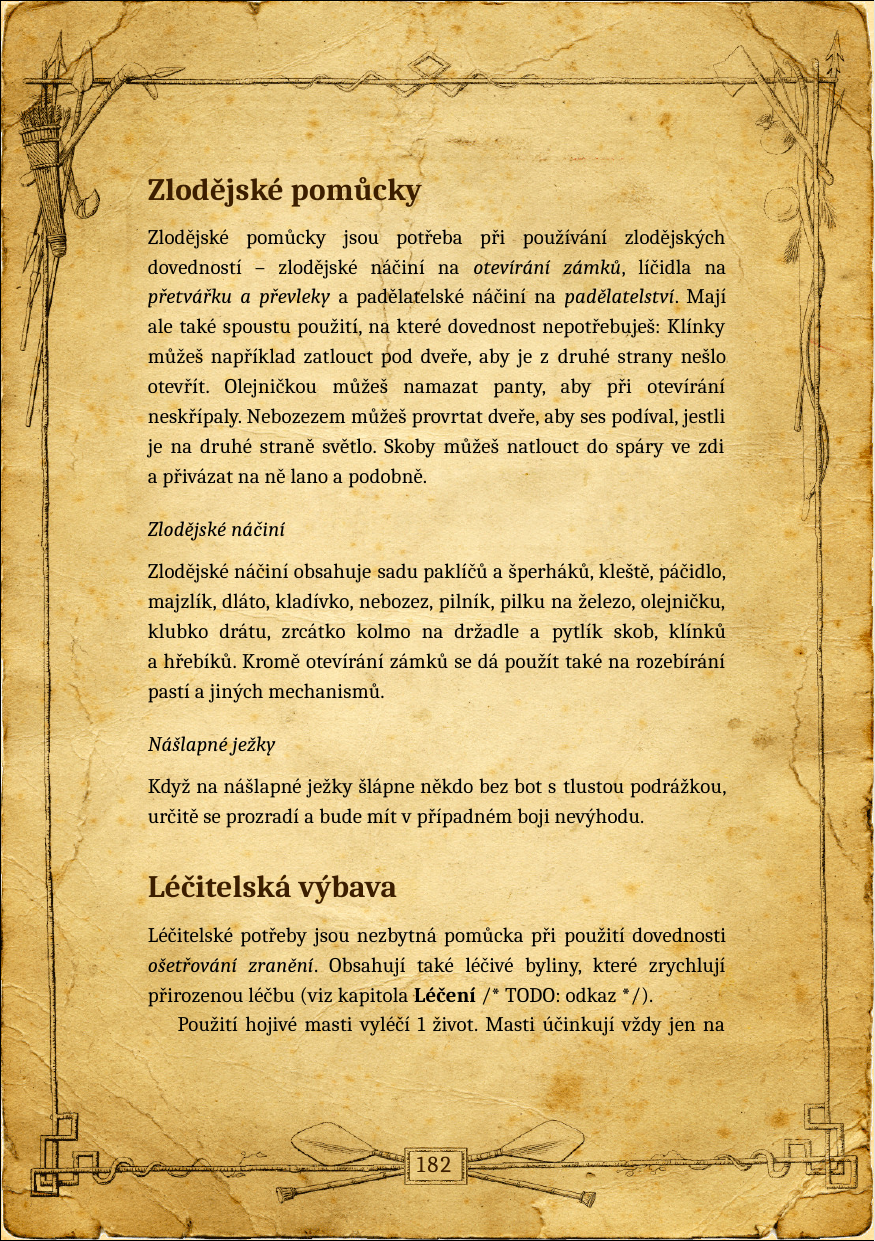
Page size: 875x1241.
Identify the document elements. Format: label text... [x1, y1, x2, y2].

text Zlodějské náčiní obsahuje sadu paklíčů a⁠ šperháků, kleště, páčidlo, majzlík, dláto, kladívko, nebozez, pilník, pilku na železo, olejničku, klubko drátu, zrcátko kolmo na držadle a⁠ pytlík skob, klínků a⁠ hřebíků. Kromě otevírání zámků se dá použít také na rozebírání pastí a⁠ jiných mechanismů. [148, 560, 726, 703]
text Zlodějské náčiní [148, 518, 726, 542]
picture [1, 1, 874, 1240]
text Nášlapné ježky [148, 733, 726, 757]
text Zlodějské pomůcky jsou potřeba při používání zlodějských dovedností – zlodějské náčiní na otevírání zámků, líčidla na přetvářku a⁠ převleky a⁠ padělatelské náčiní na padělatelství. Mají ale také spoustu použití, na které dovednost nepotřebuješ: Klínky můžeš například zatlouct pod dveře, aby je z⁠ druhé strany nešlo otevřít. Olejničkou můžeš namazat panty, aby při otevírání neskřípaly. Nebozezem můžeš provrtat dveře, aby ses podíval, jestli je na druhé straně světlo. Skoby můžeš natlouct do spáry ve zdi a⁠ přivázat na ně lano a⁠ podobně. [148, 225, 726, 488]
text Léčitelské potřeby jsou nezbytná pomůcka při použití dovednosti ošetřování zranění. Obsahují také léčivé byliny, které zrychlují přirozenou léčbu (viz kapitola Léčení /* TODO: odkaz */). Použití hojivé masti vyléčí 1 život. Masti účinkují vždy jen na [148, 923, 726, 1037]
text Když na nášlapné ježky šlápne někdo bez bot s⁠ tlustou podrážkou, určitě se prozradí a⁠ bude mít v⁠ případném boji nevýhodu. [148, 774, 726, 828]
subtitle Léčitelská výbava [148, 870, 726, 906]
subtitle Zlodějské pomůcky [148, 172, 726, 208]
